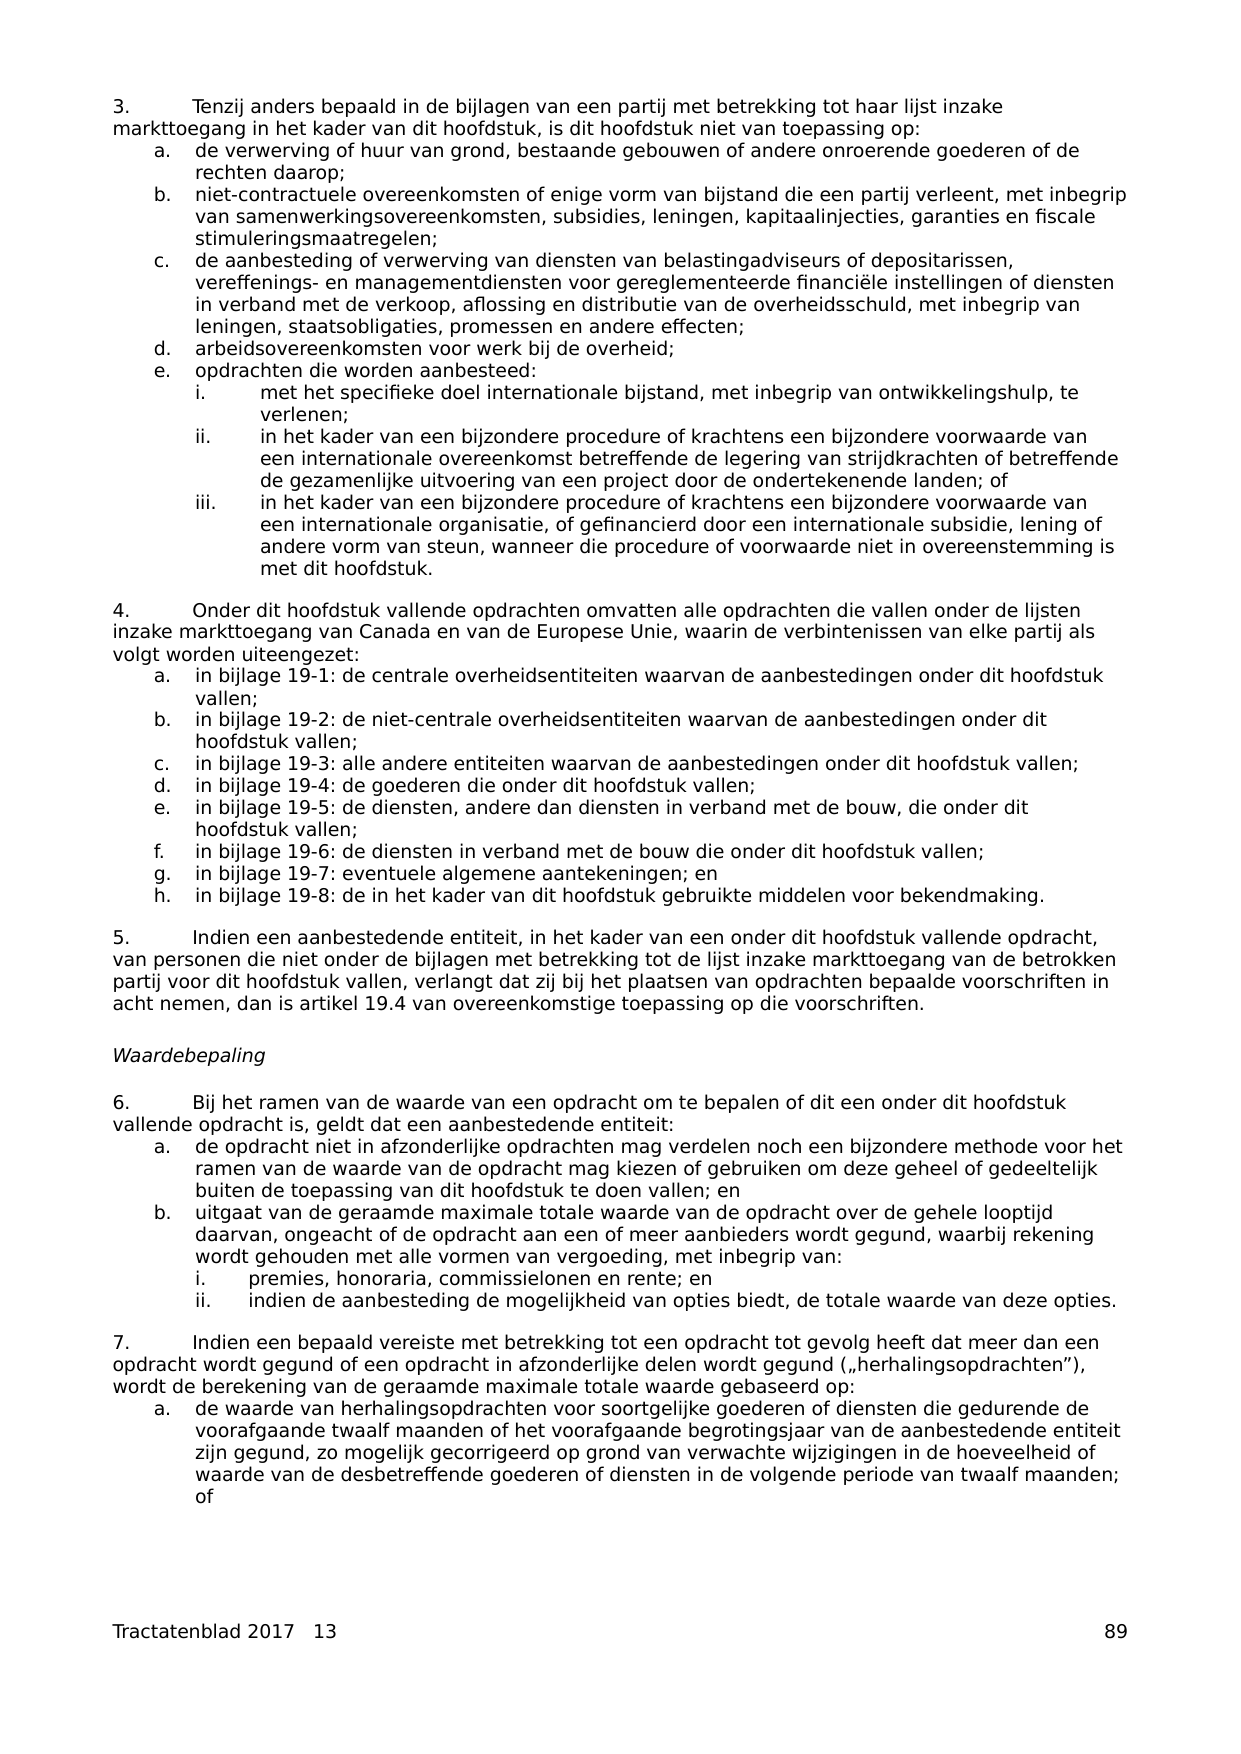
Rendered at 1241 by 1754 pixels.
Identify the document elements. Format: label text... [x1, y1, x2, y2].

text 5. Indien een aanbestedende entiteit, in het kader van een onder dit hoofdstuk vallende opdracht, van personen die niet onder de bijlagen met betrekking tot de lijst inzake markttoegang van de betrokken partij voor dit hoofdstuk vallen, verlangt dat zij bij het plaatsen van opdrachten bepaalde voorschriften in acht nemen, dan is artikel 19.4 van overeenkomstige toepassing op die voorschriften. [112, 927, 1128, 1015]
text d. arbeidsovereenkomsten voor werk bij de overheid; [153, 338, 1128, 360]
text 7. Indien een bepaald vereiste met betrekking tot een opdracht tot gevolg heeft dat meer dan een opdracht wordt gegund of een opdracht in afzonderlijke delen wordt gegund („herhalingsopdrachten”), wordt de berekening van de geraamde maximale totale waarde gebaseerd op: [112, 1332, 1128, 1398]
text b. in bijlage 19-2: de niet-centrale overheidsentiteiten waarvan de aanbestedingen onder dit hoofdstuk vallen; [153, 709, 1128, 753]
text ii. in het kader van een bijzondere procedure of krachtens een bijzondere voorwaarde van een internationale overeenkomst betreffende de legering van strijdkrachten of betreffende de gezamenlijke uitvoering van een project door de ondertekenende landen; of [195, 426, 1128, 492]
text f. in bijlage 19-6: de diensten in verband met de bouw die onder dit hoofdstuk vallen; [153, 841, 1128, 863]
text a. in bijlage 19-1: de centrale overheidsentiteiten waarvan de aanbestedingen onder dit hoofdstuk vallen; [153, 665, 1128, 709]
text ii. indien de aanbesteding de mogelijkheid van opties biedt, de totale waarde van deze opties. [195, 1290, 1128, 1312]
subtitle Waardebepaling [112, 1045, 1128, 1067]
text e. opdrachten die worden aanbesteed: [153, 360, 1128, 382]
text i. met het specifieke doel internationale bijstand, met inbegrip van ontwikkelingshulp, te verlenen; [195, 382, 1128, 426]
text c. in bijlage 19-3: alle andere entiteiten waarvan de aanbestedingen onder dit hoofdstuk vallen; [153, 753, 1128, 775]
text 4. Onder dit hoofdstuk vallende opdrachten omvatten alle opdrachten die vallen onder de lijsten inzake markttoegang van Canada en van de Europese Unie, waarin de verbintenissen van elke partij als volgt worden uiteengezet: [112, 599, 1128, 665]
text d. in bijlage 19-4: de goederen die onder dit hoofdstuk vallen; [153, 775, 1128, 797]
text 3. Tenzij anders bepaald in de bijlagen van een partij met betrekking tot haar lijst inzake markttoegang in het kader van dit hoofdstuk, is dit hoofdstuk niet van toepassing op: [112, 96, 1128, 140]
text g. in bijlage 19-7: eventuele algemene aantekeningen; en [153, 863, 1128, 885]
text e. in bijlage 19-5: de diensten, andere dan diensten in verband met de bouw, die onder dit hoofdstuk vallen; [153, 797, 1128, 841]
text i. premies, honoraria, commissielonen en rente; en [195, 1268, 1128, 1290]
text a. de verwerving of huur van grond, bestaande gebouwen of andere onroerende goederen of de rechten daarop; [153, 140, 1128, 184]
text h. in bijlage 19-8: de in het kader van dit hoofdstuk gebruikte middelen voor bekendmaking. [153, 885, 1128, 907]
text b. niet-contractuele overeenkomsten of enige vorm van bijstand die een partij verleent, met inbegrip van samenwerkingsovereenkomsten, subsidies, leningen, kapitaalinjecties, garanties en fiscale stimuleringsmaatregelen; [153, 184, 1128, 250]
text iii. in het kader van een bijzondere procedure of krachtens een bijzondere voorwaarde van een internationale organisatie, of gefinancierd door een internationale subsidie, lening of andere vorm van steun, wanneer die procedure of voorwaarde niet in overeenstemming is met dit hoofdstuk. [195, 492, 1128, 579]
text c. de aanbesteding of verwerving van diensten van belastingadviseurs of depositarissen, vereffenings- en managementdiensten voor gereglementeerde financiële instellingen of diensten in verband met de verkoop, aflossing en distributie van de overheidsschuld, met inbegrip van leningen, staatsobligaties, promessen en andere effecten; [153, 250, 1128, 338]
text b. uitgaat van de geraamde maximale totale waarde van de opdracht over de gehele looptijd daarvan, ongeacht of de opdracht aan een of meer aanbieders wordt gegund, waarbij rekening wordt gehouden met alle vormen van vergoeding, met inbegrip van: [153, 1202, 1128, 1268]
text a. de waarde van herhalingsopdrachten voor soortgelijke goederen of diensten die gedurende de voorafgaande twaalf maanden of het voorafgaande begrotingsjaar van de aanbestedende entiteit zijn gegund, zo mogelijk gecorrigeerd op grond van verwachte wijzigingen in de hoeveelheid of waarde van de desbetreffende goederen of diensten in de volgende periode van twaalf maanden; of [153, 1398, 1128, 1508]
text 6. Bij het ramen van de waarde van een opdracht om te bepalen of dit een onder dit hoofdstuk vallende opdracht is, geldt dat een aanbestedende entiteit: [112, 1092, 1128, 1136]
text a. de opdracht niet in afzonderlijke opdrachten mag verdelen noch een bijzondere methode voor het ramen van de waarde van de opdracht mag kiezen of gebruiken om deze geheel of gedeeltelijk buiten de toepassing van dit hoofdstuk te doen vallen; en [153, 1136, 1128, 1202]
